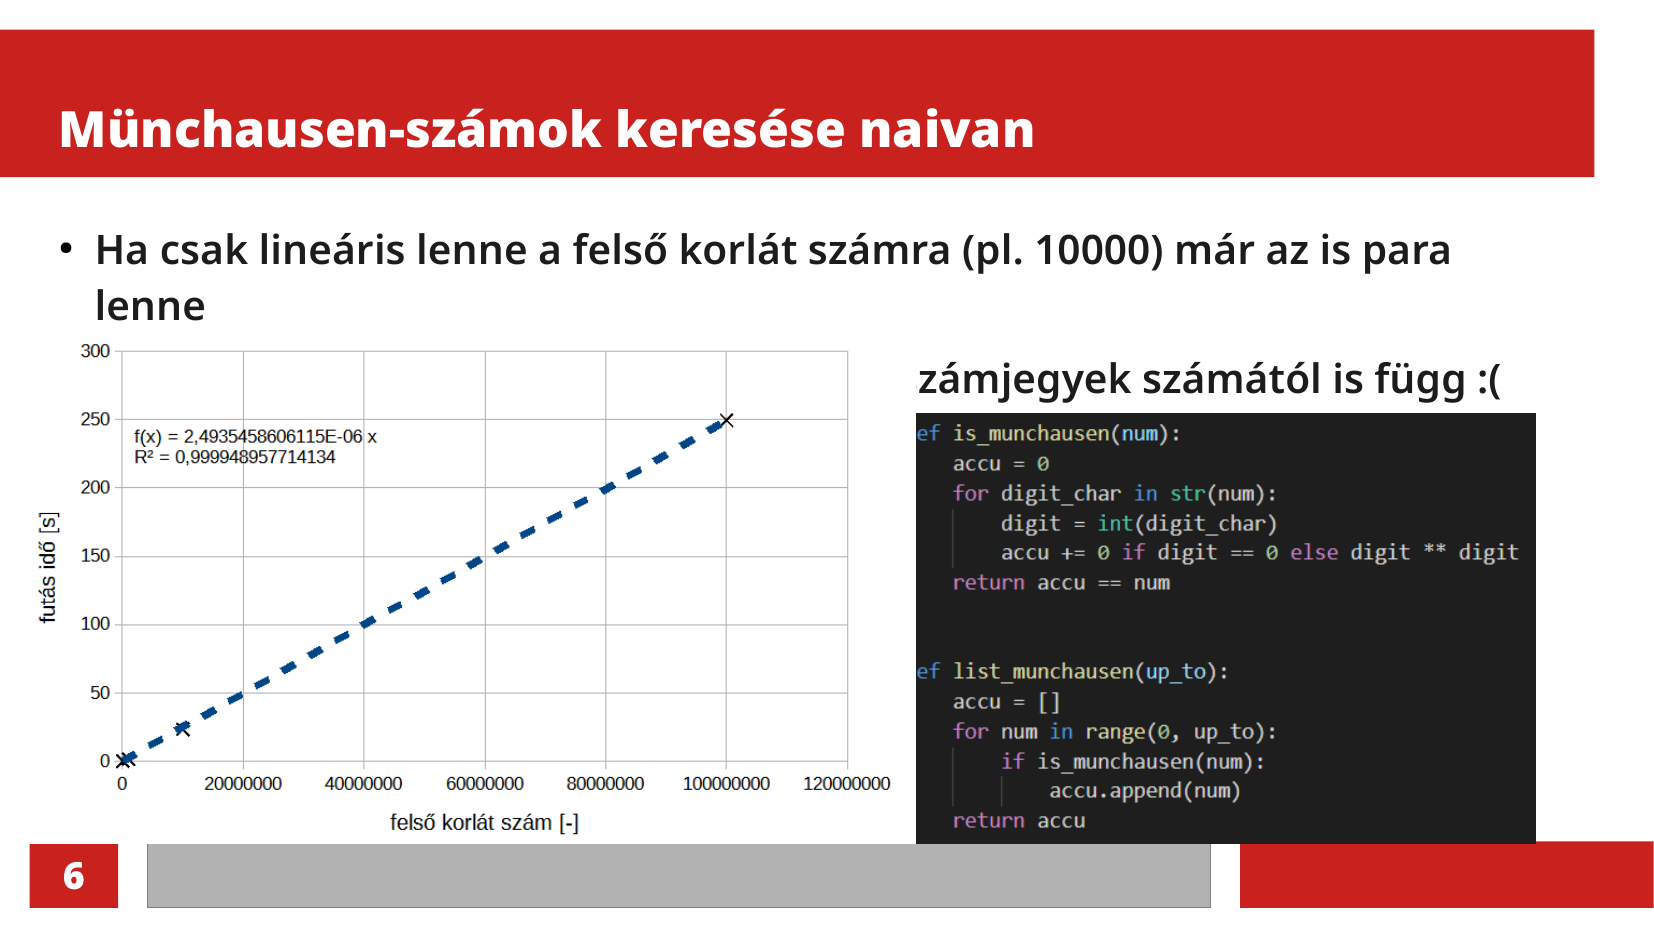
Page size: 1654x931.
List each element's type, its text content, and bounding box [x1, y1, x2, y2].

picture [29, 341, 1536, 844]
list Ha csak lineáris lenne a felső korlát számra (pl. 10000) már az is para lenne De nem is teljesen lineáris hisz a base10 számjegyek számától is függ :( [59, 221, 1565, 443]
title Münchausen-számok keresése naivan [59, 44, 1595, 163]
